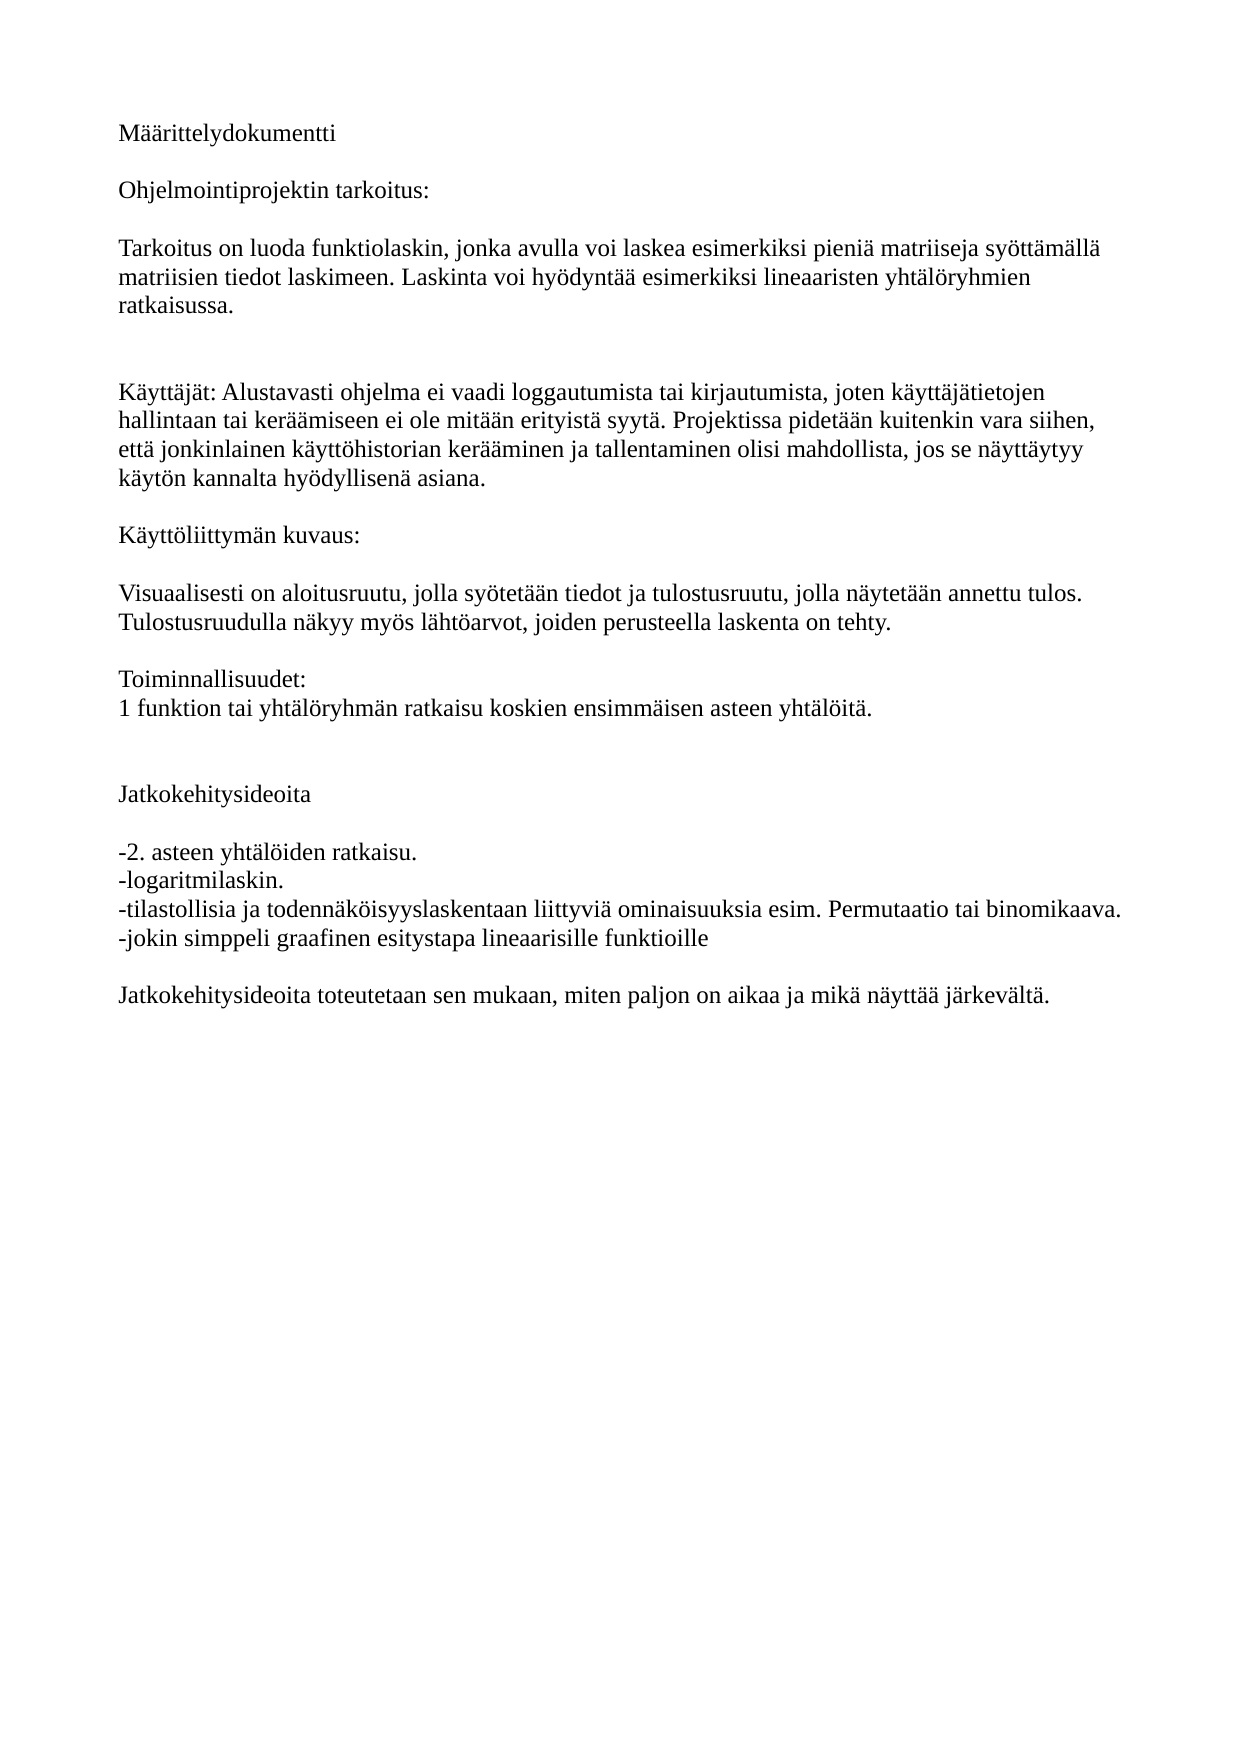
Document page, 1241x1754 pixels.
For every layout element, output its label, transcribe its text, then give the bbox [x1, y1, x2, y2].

text Visuaalisesti on aloitusruutu, jolla syötetään tiedot ja tulostusruutu, jolla näytetään annettu tulos. [118, 578, 1122, 607]
text -jokin simppeli graafinen esitystapa lineaarisille funktioille [118, 923, 1122, 952]
text Määrittelydokumentti [118, 118, 1122, 147]
text Käyttäjät: Alustavasti ohjelma ei vaadi loggautumista tai kirjautumista, joten käyttäjätietojen hallintaan tai keräämiseen ei ole mitään erityistä syytä. Projektissa pidetään kuitenkin vara siihen, että jonkinlainen käyttöhistorian kerääminen ja tallentaminen olisi mahdollista, jos se näyttäytyy käytön kannalta hyödyllisenä asiana. [118, 377, 1122, 492]
text Tarkoitus on luoda funktiolaskin, jonka avulla voi laskea esimerkiksi pieniä matriiseja syöttämällä matriisien tiedot laskimeen. Laskinta voi hyödyntää esimerkiksi lineaaristen yhtälöryhmien ratkaisussa. [118, 233, 1122, 319]
text Jatkokehitysideoita [118, 779, 1122, 808]
text Toiminnallisuudet: [118, 664, 1122, 693]
text Ohjelmointiprojektin tarkoitus: [118, 176, 1122, 204]
text Tulostusruudulla näkyy myös lähtöarvot, joiden perusteella laskenta on tehty. [118, 607, 1122, 636]
text -tilastollisia ja todennäköisyyslaskentaan liittyviä ominaisuuksia esim. Permutaatio tai binomikaava. [118, 894, 1122, 923]
text Jatkokehitysideoita toteutetaan sen mukaan, miten paljon on aikaa ja mikä näyttää järkevältä. [118, 981, 1122, 1009]
text Käyttöliittymän kuvaus: [118, 521, 1122, 549]
text -2. asteen yhtälöiden ratkaisu. [118, 837, 1122, 866]
text -logaritmilaskin. [118, 866, 1122, 894]
text 1 funktion tai yhtälöryhmän ratkaisu koskien ensimmäisen asteen yhtälöitä. [118, 693, 1122, 722]
